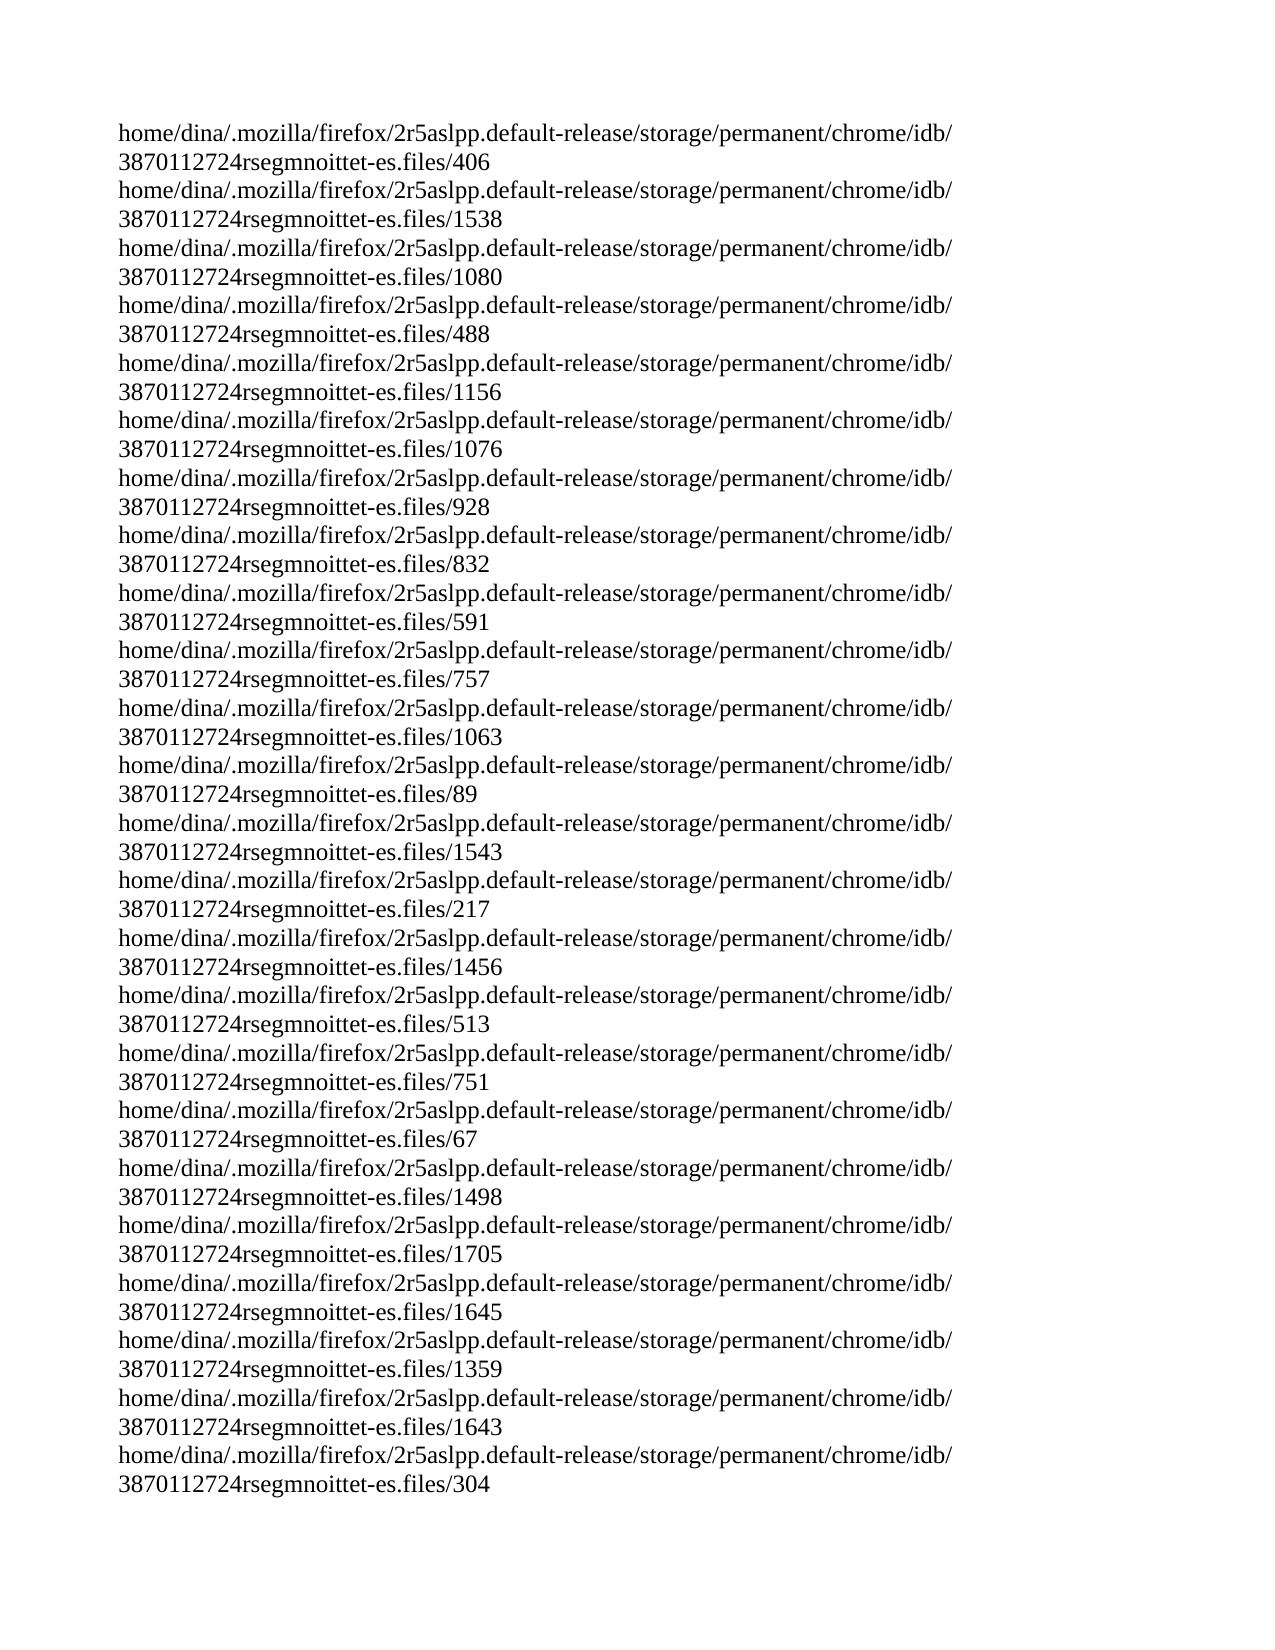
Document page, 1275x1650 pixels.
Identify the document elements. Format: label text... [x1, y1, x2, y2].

text home/dina/.mozilla/firefox/2r5aslpp.default-release/storage/permanent/chrome/idb/3870112724rsegmnoittet-es.files/488 [118, 291, 1157, 348]
text home/dina/.mozilla/firefox/2r5aslpp.default-release/storage/permanent/chrome/idb/3870112724rsegmnoittet-es.files/757 [118, 636, 1157, 693]
text home/dina/.mozilla/firefox/2r5aslpp.default-release/storage/permanent/chrome/idb/3870112724rsegmnoittet-es.files/217 [118, 866, 1157, 923]
text home/dina/.mozilla/firefox/2r5aslpp.default-release/storage/permanent/chrome/idb/3870112724rsegmnoittet-es.files/1156 [118, 348, 1157, 406]
text home/dina/.mozilla/firefox/2r5aslpp.default-release/storage/permanent/chrome/idb/3870112724rsegmnoittet-es.files/1538 [118, 176, 1157, 233]
text home/dina/.mozilla/firefox/2r5aslpp.default-release/storage/permanent/chrome/idb/3870112724rsegmnoittet-es.files/928 [118, 463, 1157, 521]
text home/dina/.mozilla/firefox/2r5aslpp.default-release/storage/permanent/chrome/idb/3870112724rsegmnoittet-es.files/1645 [118, 1268, 1157, 1326]
text home/dina/.mozilla/firefox/2r5aslpp.default-release/storage/permanent/chrome/idb/3870112724rsegmnoittet-es.files/1643 [118, 1383, 1157, 1441]
text home/dina/.mozilla/firefox/2r5aslpp.default-release/storage/permanent/chrome/idb/3870112724rsegmnoittet-es.files/1705 [118, 1211, 1157, 1268]
text home/dina/.mozilla/firefox/2r5aslpp.default-release/storage/permanent/chrome/idb/3870112724rsegmnoittet-es.files/1359 [118, 1326, 1157, 1383]
text home/dina/.mozilla/firefox/2r5aslpp.default-release/storage/permanent/chrome/idb/3870112724rsegmnoittet-es.files/1063 [118, 693, 1157, 751]
text home/dina/.mozilla/firefox/2r5aslpp.default-release/storage/permanent/chrome/idb/3870112724rsegmnoittet-es.files/1076 [118, 406, 1157, 463]
text home/dina/.mozilla/firefox/2r5aslpp.default-release/storage/permanent/chrome/idb/3870112724rsegmnoittet-es.files/751 [118, 1038, 1157, 1096]
text home/dina/.mozilla/firefox/2r5aslpp.default-release/storage/permanent/chrome/idb/3870112724rsegmnoittet-es.files/1543 [118, 808, 1157, 866]
text home/dina/.mozilla/firefox/2r5aslpp.default-release/storage/permanent/chrome/idb/3870112724rsegmnoittet-es.files/406 [118, 118, 1157, 176]
text home/dina/.mozilla/firefox/2r5aslpp.default-release/storage/permanent/chrome/idb/3870112724rsegmnoittet-es.files/832 [118, 521, 1157, 578]
text home/dina/.mozilla/firefox/2r5aslpp.default-release/storage/permanent/chrome/idb/3870112724rsegmnoittet-es.files/89 [118, 751, 1157, 808]
text home/dina/.mozilla/firefox/2r5aslpp.default-release/storage/permanent/chrome/idb/3870112724rsegmnoittet-es.files/513 [118, 981, 1157, 1038]
text home/dina/.mozilla/firefox/2r5aslpp.default-release/storage/permanent/chrome/idb/3870112724rsegmnoittet-es.files/1080 [118, 233, 1157, 291]
text home/dina/.mozilla/firefox/2r5aslpp.default-release/storage/permanent/chrome/idb/3870112724rsegmnoittet-es.files/304 [118, 1441, 1157, 1498]
text home/dina/.mozilla/firefox/2r5aslpp.default-release/storage/permanent/chrome/idb/3870112724rsegmnoittet-es.files/591 [118, 578, 1157, 636]
text home/dina/.mozilla/firefox/2r5aslpp.default-release/storage/permanent/chrome/idb/3870112724rsegmnoittet-es.files/67 [118, 1096, 1157, 1153]
text home/dina/.mozilla/firefox/2r5aslpp.default-release/storage/permanent/chrome/idb/3870112724rsegmnoittet-es.files/1498 [118, 1153, 1157, 1211]
text home/dina/.mozilla/firefox/2r5aslpp.default-release/storage/permanent/chrome/idb/3870112724rsegmnoittet-es.files/1456 [118, 923, 1157, 981]
